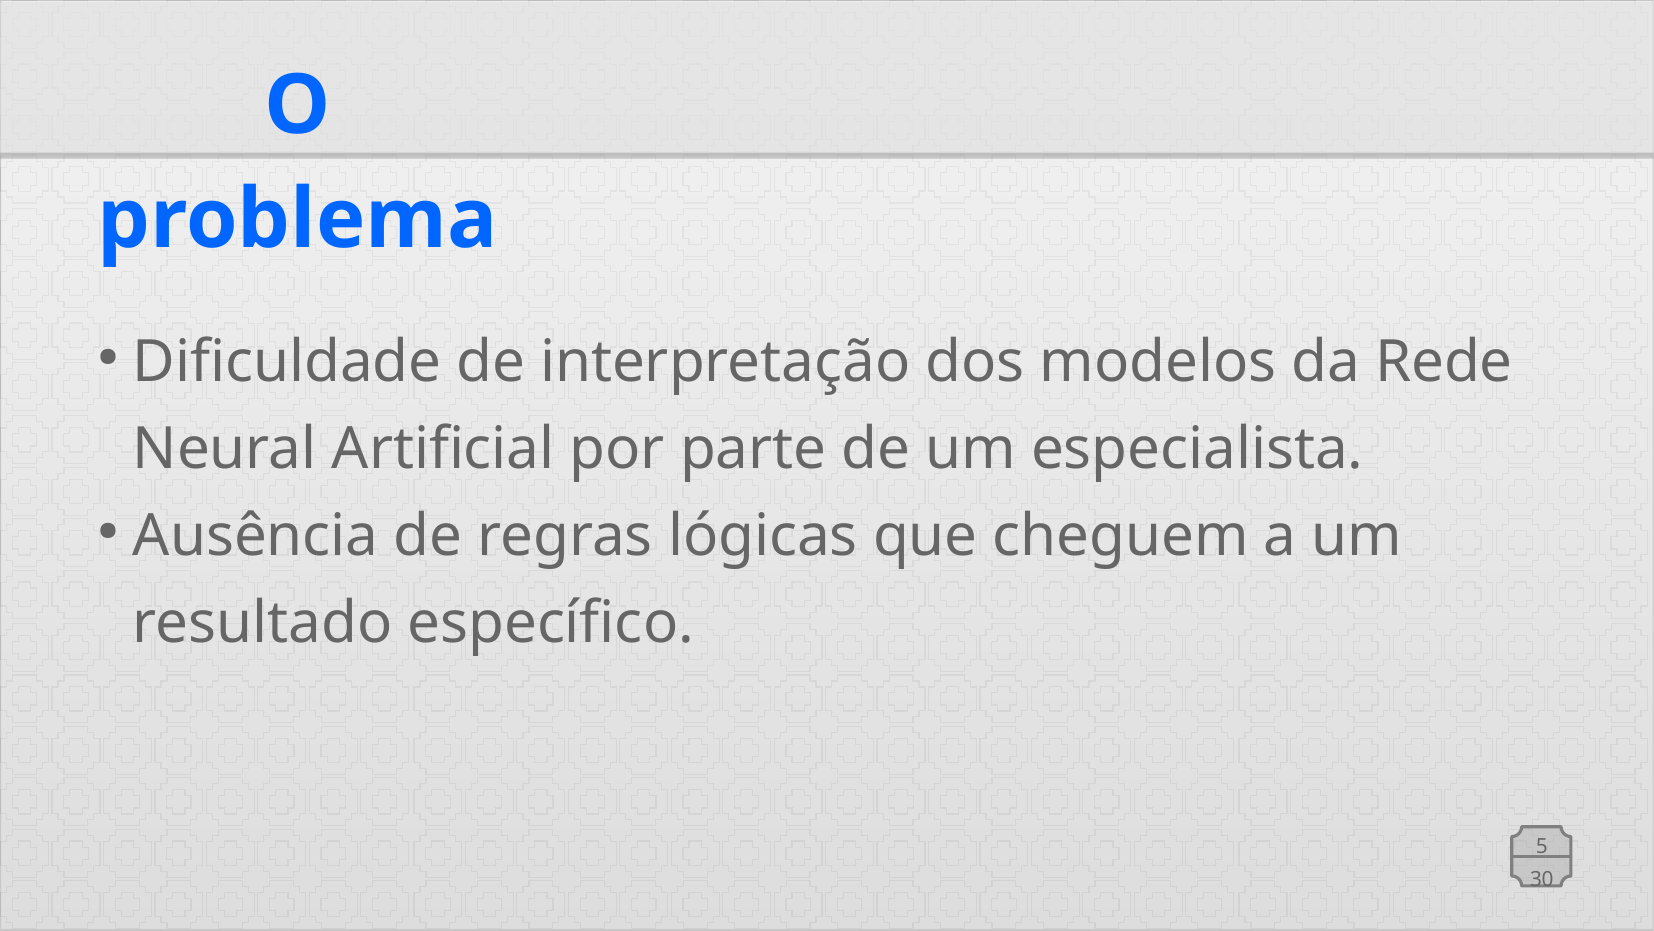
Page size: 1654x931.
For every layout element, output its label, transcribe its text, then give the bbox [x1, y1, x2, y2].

text_box Dificuldade de interpretação dos modelos da Rede Neural Artificial por parte de um especialista. Ausência de regras lógicas que cheguem a um resultado específico. [82, 303, 1571, 627]
text_box O problema [82, 37, 532, 155]
